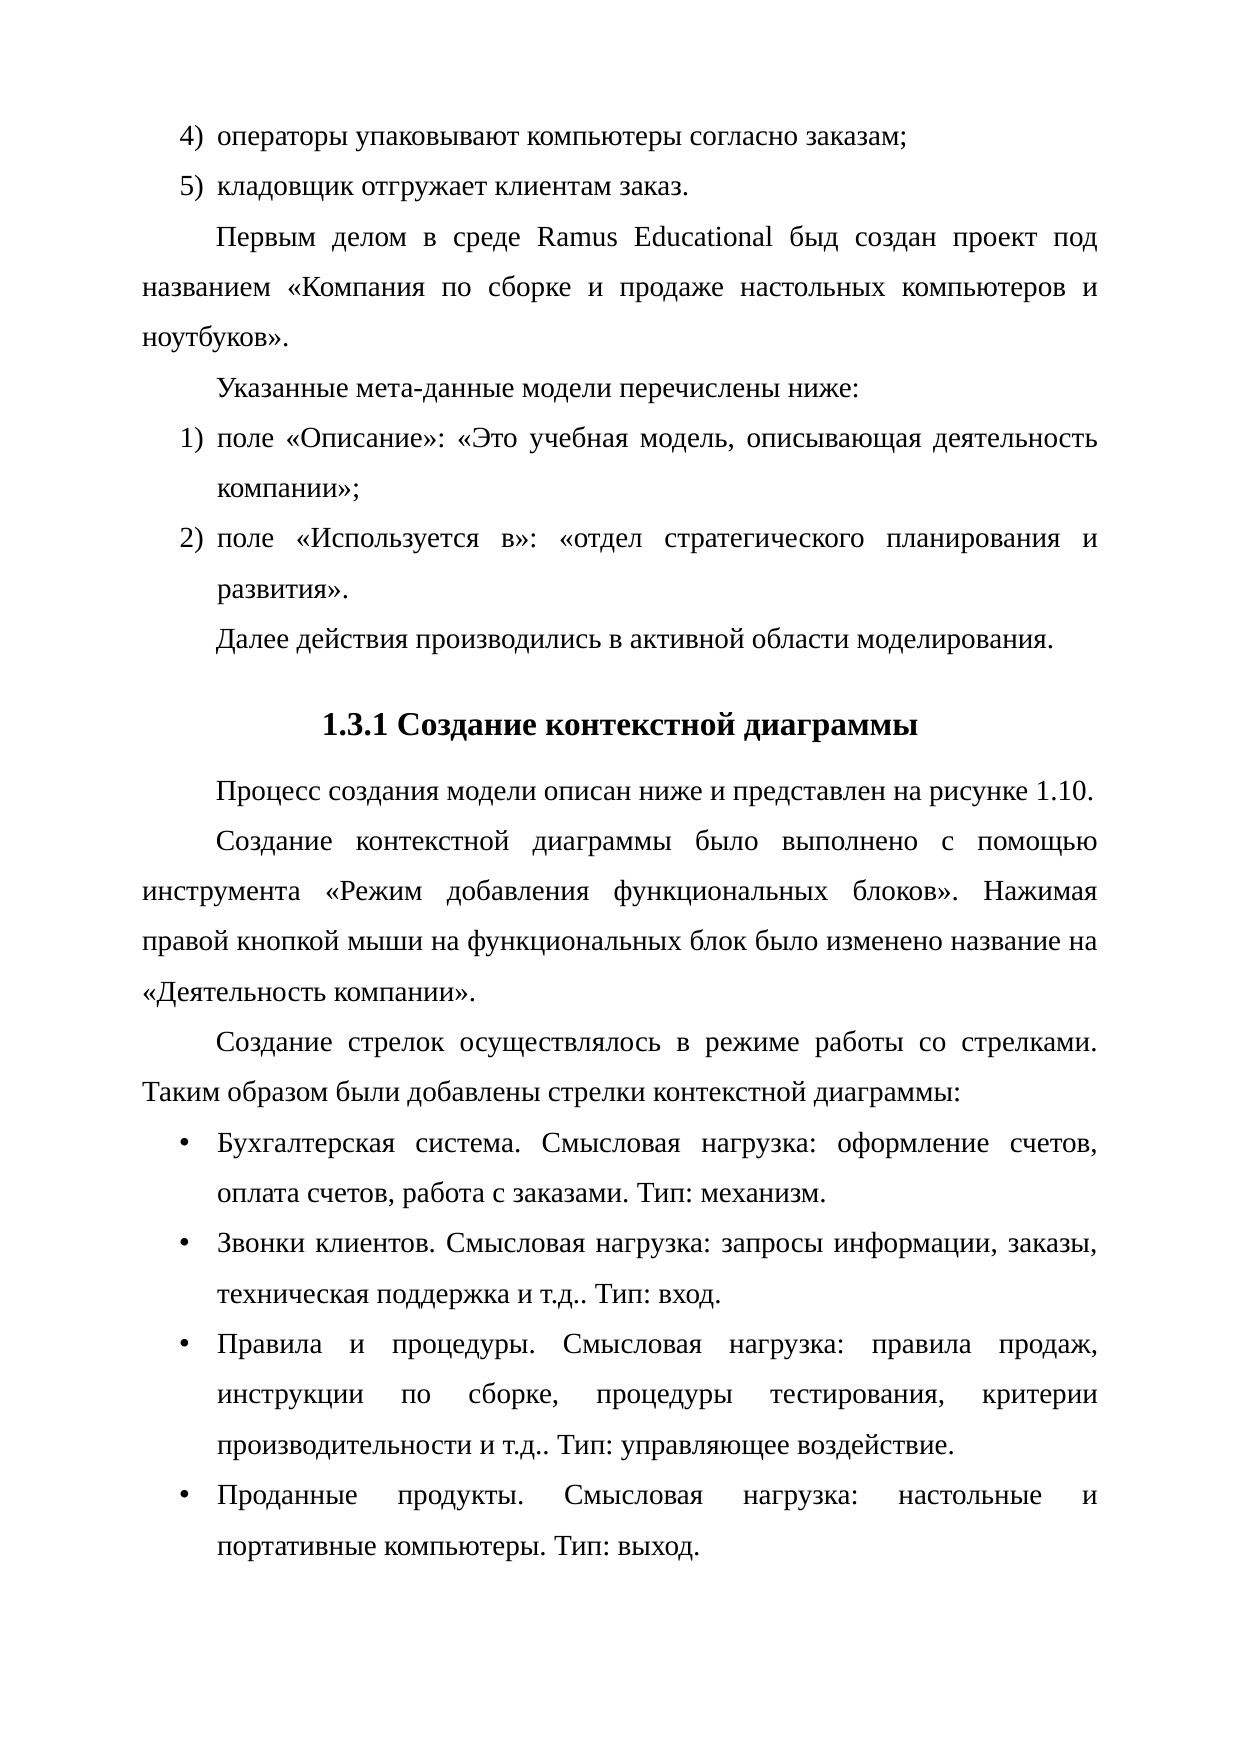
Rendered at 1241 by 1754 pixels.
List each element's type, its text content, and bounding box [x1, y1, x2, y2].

list Проданные продукты. Смысловая нагрузка: настольные и портативные компьютеры. Тип: выход. [179, 1477, 1098, 1561]
text Процесс создания модели описан ниже и представлен на рисунке 1.10. [142, 773, 1098, 806]
list кладовщик отгружает клиентам заказ. [179, 168, 1098, 202]
list Правила и процедуры. Смысловая нагрузка: правила продаж, инструкции по сборке, процедуры тестирования, критерии производительности и т.д.. Тип: управляющее воздействие. [179, 1326, 1098, 1461]
list поле «Используется в»: «отдел стратегического планирования и развития». [179, 521, 1098, 604]
list поле «Описание»: «Это учебная модель, описывающая деятельность компании»; [179, 420, 1098, 504]
list Бухгалтерская система. Смысловая нагрузка: оформление счетов, оплата счетов, работа с заказами. Тип: механизм. [179, 1125, 1098, 1209]
subtitle 1.3.1 Создание контекстной диаграммы [142, 704, 1098, 742]
list Звонки клиентов. Смысловая нагрузка: запросы информации, заказы, техническая поддержка и т.д.. Тип: вход. [179, 1226, 1098, 1309]
text Создание стрелок осуществлялось в режиме работы со стрелками. Таким образом были добавлены стрелки контекстной диаграммы: [142, 1024, 1098, 1108]
list операторы упаковывают компьютеры согласно заказам; [179, 118, 1098, 152]
text Указанные мета-данные модели перечислены ниже: [142, 370, 1098, 403]
text Первым делом в среде Ramus Educational быд создан проект под названием «Компания по сборке и продаже настольных компьютеров и ноутбуков». [142, 219, 1098, 353]
text Далее действия производились в активной области моделирования. [142, 621, 1098, 655]
text Создание контекстной диаграммы было выполнено с помощью инструмента «Режим добавления функциональных блоков». Нажимая правой кнопкой мыши на функциональных блок было изменено название на «Деятельность компании». [142, 823, 1098, 1007]
